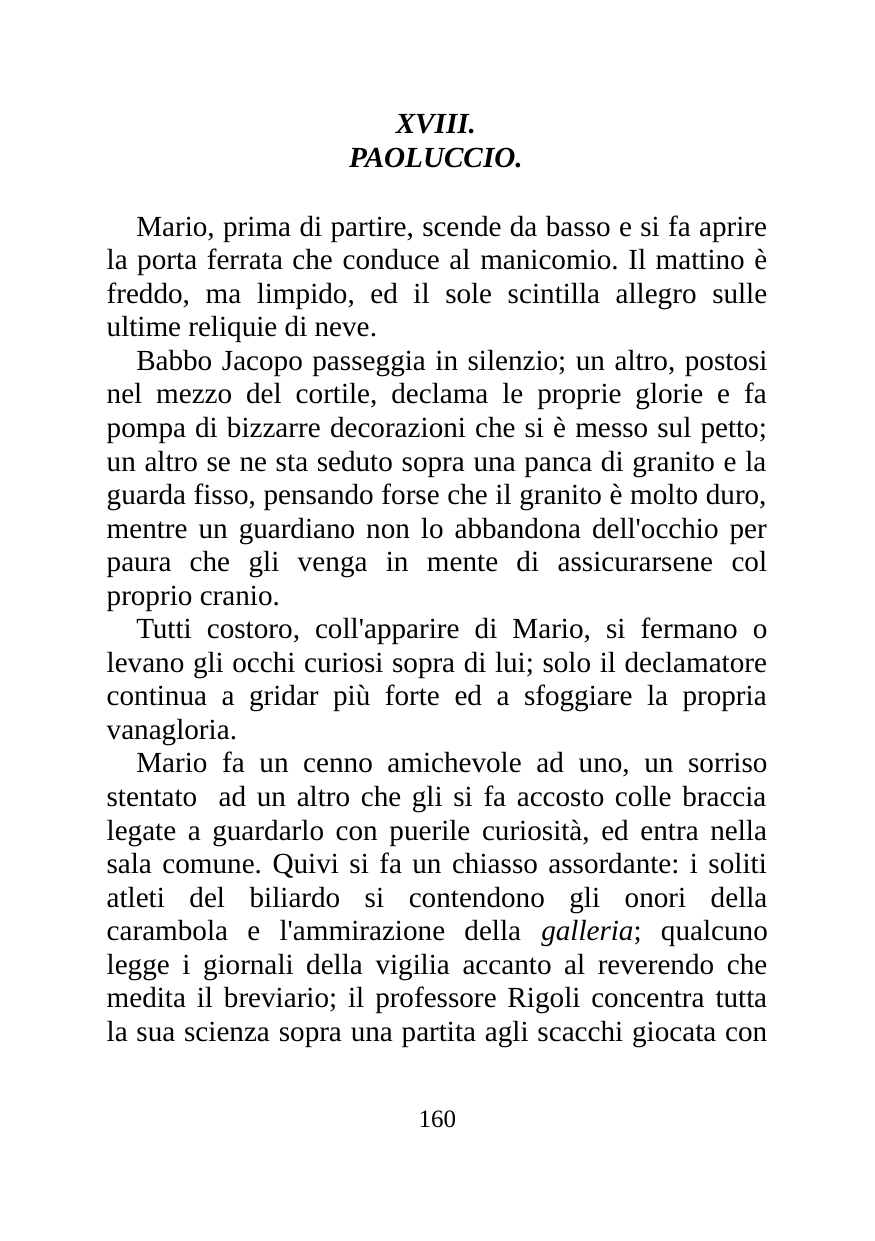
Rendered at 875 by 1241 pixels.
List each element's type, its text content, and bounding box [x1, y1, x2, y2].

text Mario fa un cenno amichevole ad uno, un sorriso stentato ad un altro che gli si fa accosto colle braccia legate a guardarlo con puerile curiosità, ed entra nella sala comune. Quivi si fa un chiasso assordante: i soliti atleti del biliardo si contendono gli onori della carambola e l'ammirazione della galleria; qualcuno legge i giornali della vigilia accanto al reverendo che medita il breviario; il professore Rigoli concentra tutta la sua scienza sopra una partita agli scacchi giocata con [106, 746, 768, 1047]
text Mario, prima di partire, scende da basso e si fa aprire la porta ferrata che conduce al manicomio. Il mattino è freddo, ma limpido, ed il sole scintilla allegro sulle ultime reliquie di neve. [106, 209, 768, 343]
text Tutti costoro, coll'apparire di Mario, si fermano o levano gli occhi curiosi sopra di lui; solo il declamatore continua a gridar più forte ed a sfoggiare la propria vanagloria. [106, 611, 768, 746]
subtitle XVIII. PAOLUCCIO. [106, 106, 768, 173]
text Babbo Jacopo passeggia in silenzio; un altro, postosi nel mezzo del cortile, declama le proprie glorie e fa pompa di bizzarre decorazioni che si è messo sul petto; un altro se ne sta seduto sopra una panca di granito e la guarda fisso, pensando forse che il granito è molto duro, mentre un guardiano non lo abbandona dell'occhio per paura che gli venga in mente di assicurarsene col proprio cranio. [106, 343, 768, 611]
